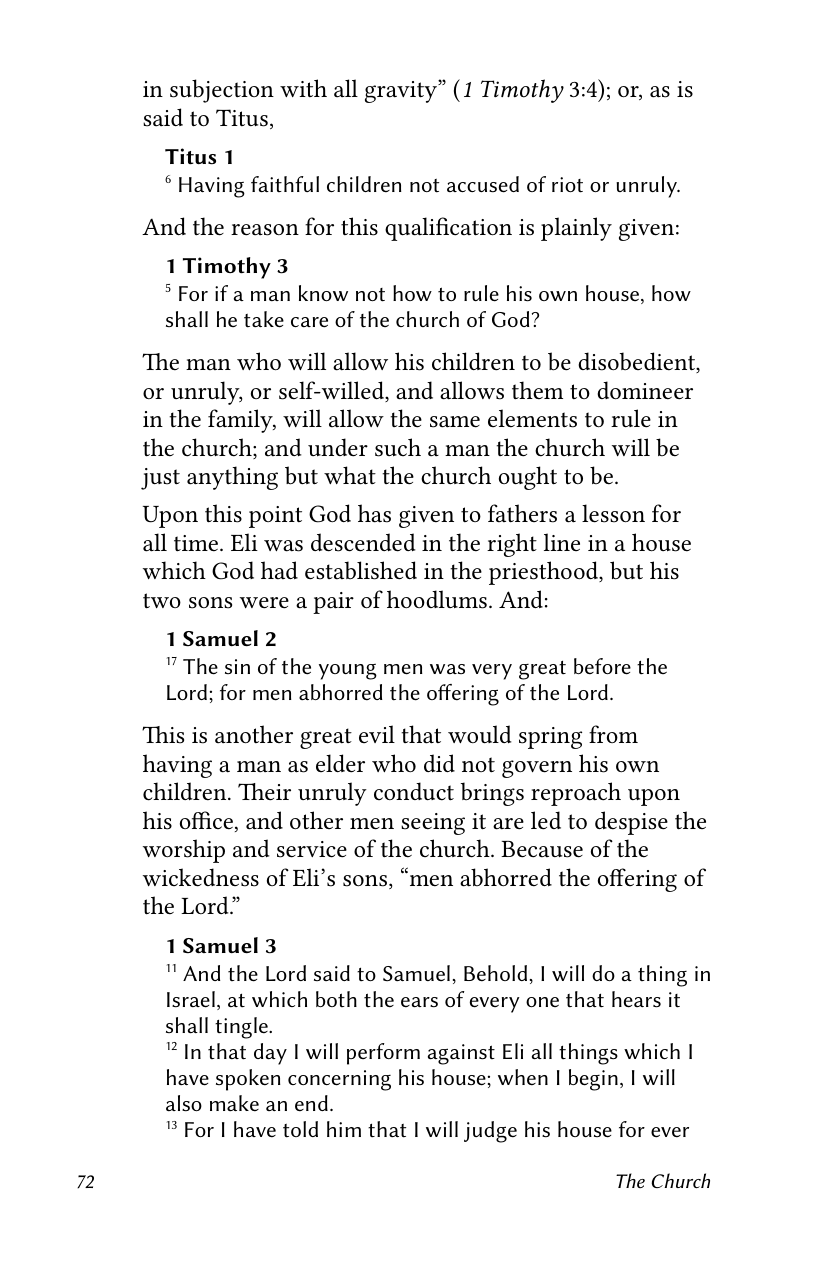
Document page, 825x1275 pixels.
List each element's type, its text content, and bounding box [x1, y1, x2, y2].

list Titus 1 [127, 144, 712, 170]
list 1 Timothy 3 [127, 253, 712, 279]
list Upon this point God has given to fathers a lesson for all time. Eli was descended in the right line in a house which God had established in the priesthood, but his two sons were a pair of hoodlums. And: [135, 500, 712, 614]
list 6 Having faithful children not accused of riot or unruly. [127, 172, 712, 198]
list The man who will allow his children to be disobedient, or unruly, or self-willed, and allows them to domineer in the family, will allow the same elements to rule in the church; and under such a man the church will be just anything but what the church ought to be. [135, 348, 712, 491]
list 11 And the Lord said to Samuel, Behold, I will do a thing in Israel, at which both the ears of every one that hears it shall tingle. [157, 960, 712, 1039]
list And the reason for this qualification is plainly given: [135, 213, 712, 241]
list 1 Samuel 3 [157, 933, 712, 959]
list 12 In that day I will perform against Eli all things which I have spoken concerning his house; when I begin, I will also make an end. [157, 1039, 712, 1117]
list This is another great evil that would spring from having a man as elder who did not govern his own children. Their unruly conduct brings reproach upon his office, and other men seeing it are led to despise the worship and service of the church. Because of the wickedness of Eli’s sons, “men abhorred the offering of the Lord.” [135, 721, 712, 921]
list 17 The sin of the young men was very great before the Lord; for men abhorred the offering of the Lord. [157, 654, 712, 706]
list in subjection with all gravity” (1 Timothy 3:4); or, as is said to Titus, [135, 75, 712, 132]
list 13 For I have told him that I will judge his house for ever [157, 1117, 712, 1143]
list 1 Samuel 2 [157, 626, 712, 652]
list 5 For if a man know not how to rule his own house, how shall he take care of the church of God? [127, 281, 712, 333]
